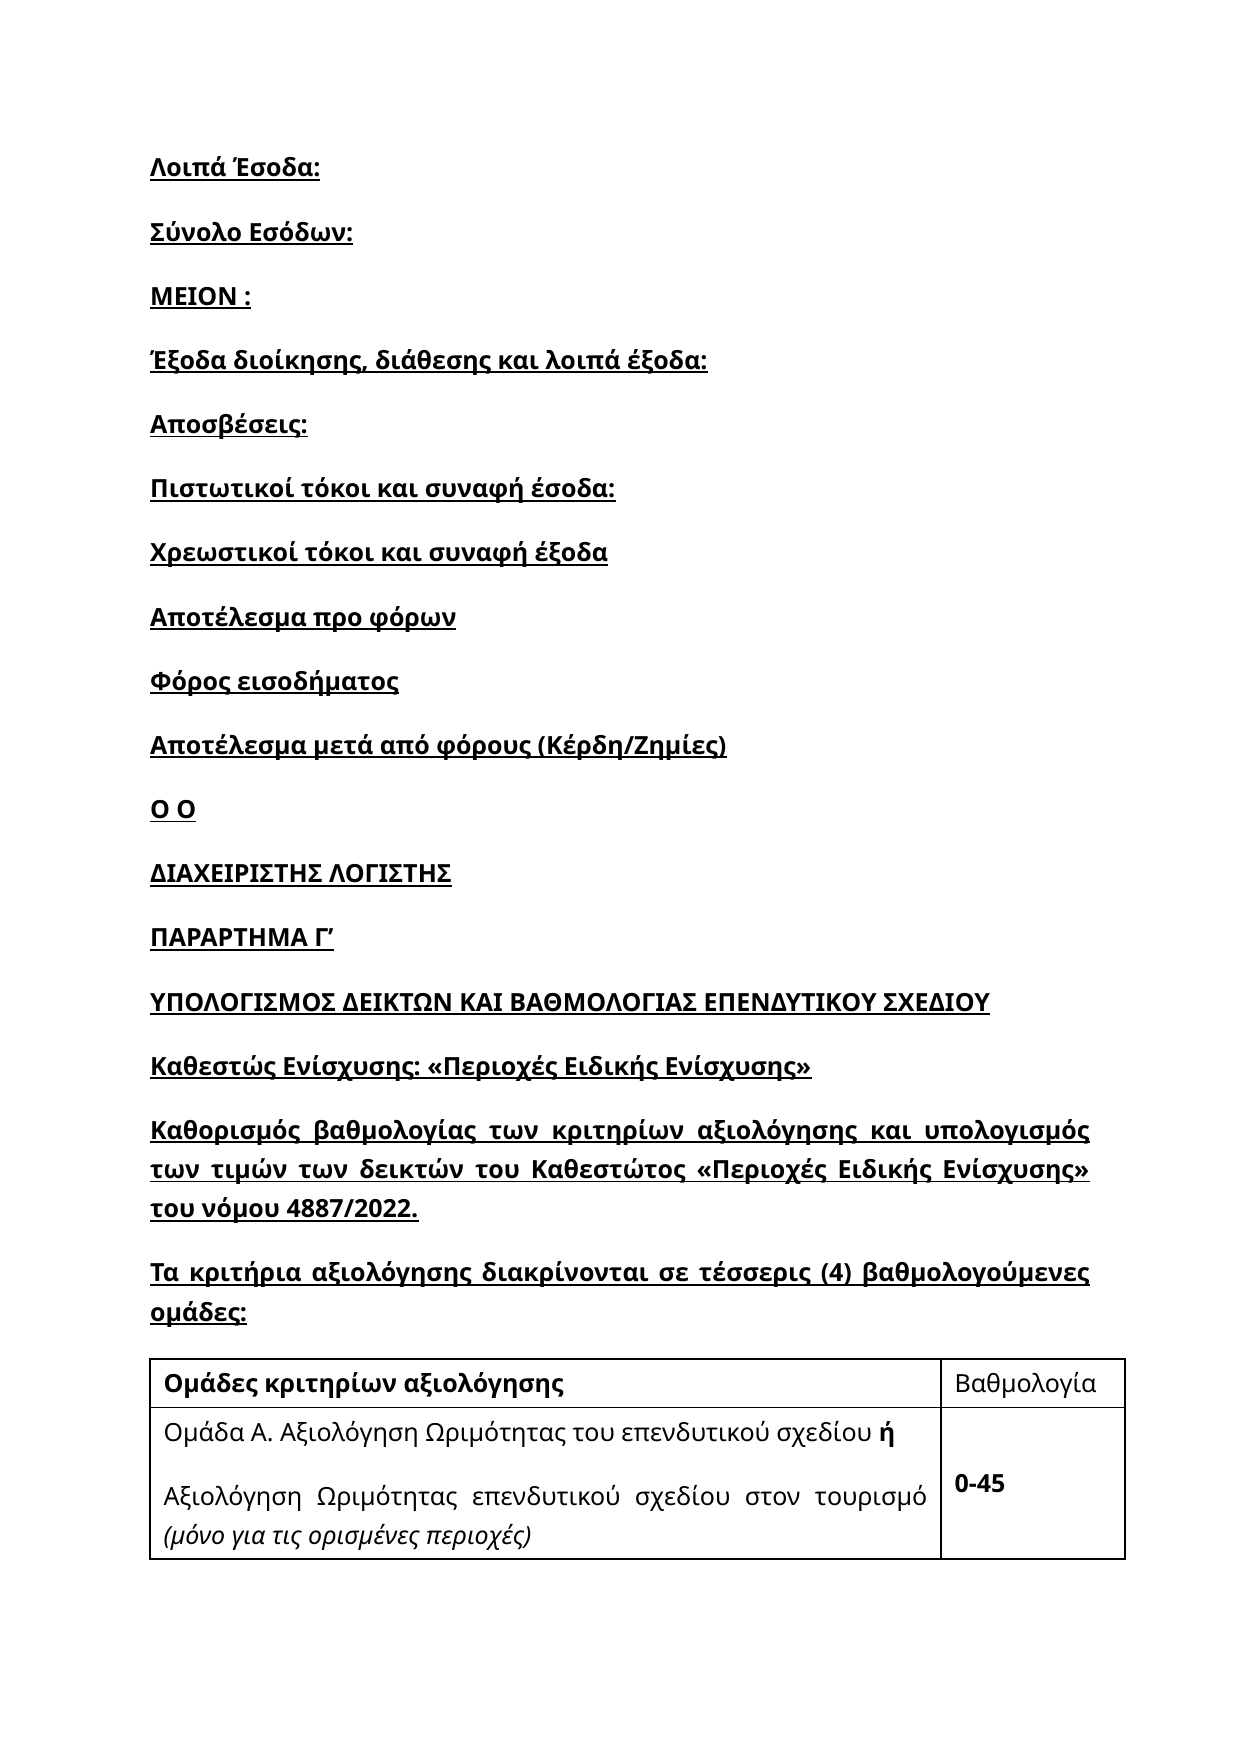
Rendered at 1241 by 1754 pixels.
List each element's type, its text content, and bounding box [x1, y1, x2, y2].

text Καθορισμός βαθμολογίας των κριτηρίων αξιολόγησης και υπολογισμός [150, 1112, 1090, 1141]
text O Ο [150, 792, 1090, 826]
text Καθεστώς Ενίσχυσης: «Περιοχές Ειδικής Ενίσχυσης» [150, 1048, 1090, 1082]
text Σύνολο Εσόδων: [150, 214, 1090, 248]
text Αποτέλεσμα μετά από φόρους (Κέρδη/Ζημίες) [150, 727, 1090, 762]
text ΠΑΡΑΡΤΗΜΑ Γ’ [150, 920, 1090, 954]
text ομάδες: [150, 1286, 1090, 1328]
text Τα κριτήρια αξιολόγησης διακρίνονται σε τέσσερις (4) βαθμολογούμενες [150, 1255, 1090, 1284]
text Χρεωστικοί τόκοι και συναφή έξοδα [150, 535, 1090, 569]
text Έξοδα διοίκησης, διάθεσης και λοιπά έξοδα: [150, 342, 1090, 377]
text του νόμου 4887/2022. [150, 1182, 1090, 1225]
text των τιμών των δεικτών του Καθεστώτος «Περιοχές Ειδικής Ενίσχυσης» [150, 1143, 1090, 1181]
table_cell 0-45 [942, 1408, 1124, 1558]
text Λοιπά Έσοδα: [150, 150, 1090, 184]
table_cell Ομάδα Α. Αξιολόγηση Ωριμότητας του επενδυτικού σχεδίου ή Αξιολόγηση Ωριμότητας επενδυτικού σχεδίου στον τουρισμό (μόνο για τις ορισμένες περιοχές) [151, 1408, 940, 1558]
table_header Ομάδες κριτηρίων αξιολόγησης [151, 1360, 940, 1406]
text Πιστωτικοί τόκοι και συναφή έσοδα: [150, 471, 1090, 505]
text Αποσβέσεις: [150, 407, 1090, 441]
text ΥΠΟΛΟΓΙΣΜΟΣ ΔΕΙΚΤΩΝ ΚΑΙ ΒΑΘΜΟΛΟΓΙΑΣ ΕΠΕΝΔΥΤΙΚΟΥ ΣΧΕΔΙΟΥ [150, 984, 1090, 1018]
text ΔΙΑΧΕΙΡΙΣΤΗΣ ΛΟΓΙΣΤΗΣ [150, 856, 1090, 890]
text ΜΕΙΟΝ : [150, 278, 1090, 312]
table_header Βαθμολογία [942, 1360, 1124, 1406]
text Φόρος εισοδήματος [150, 663, 1090, 697]
text Αποτέλεσμα προ φόρων [150, 599, 1090, 633]
